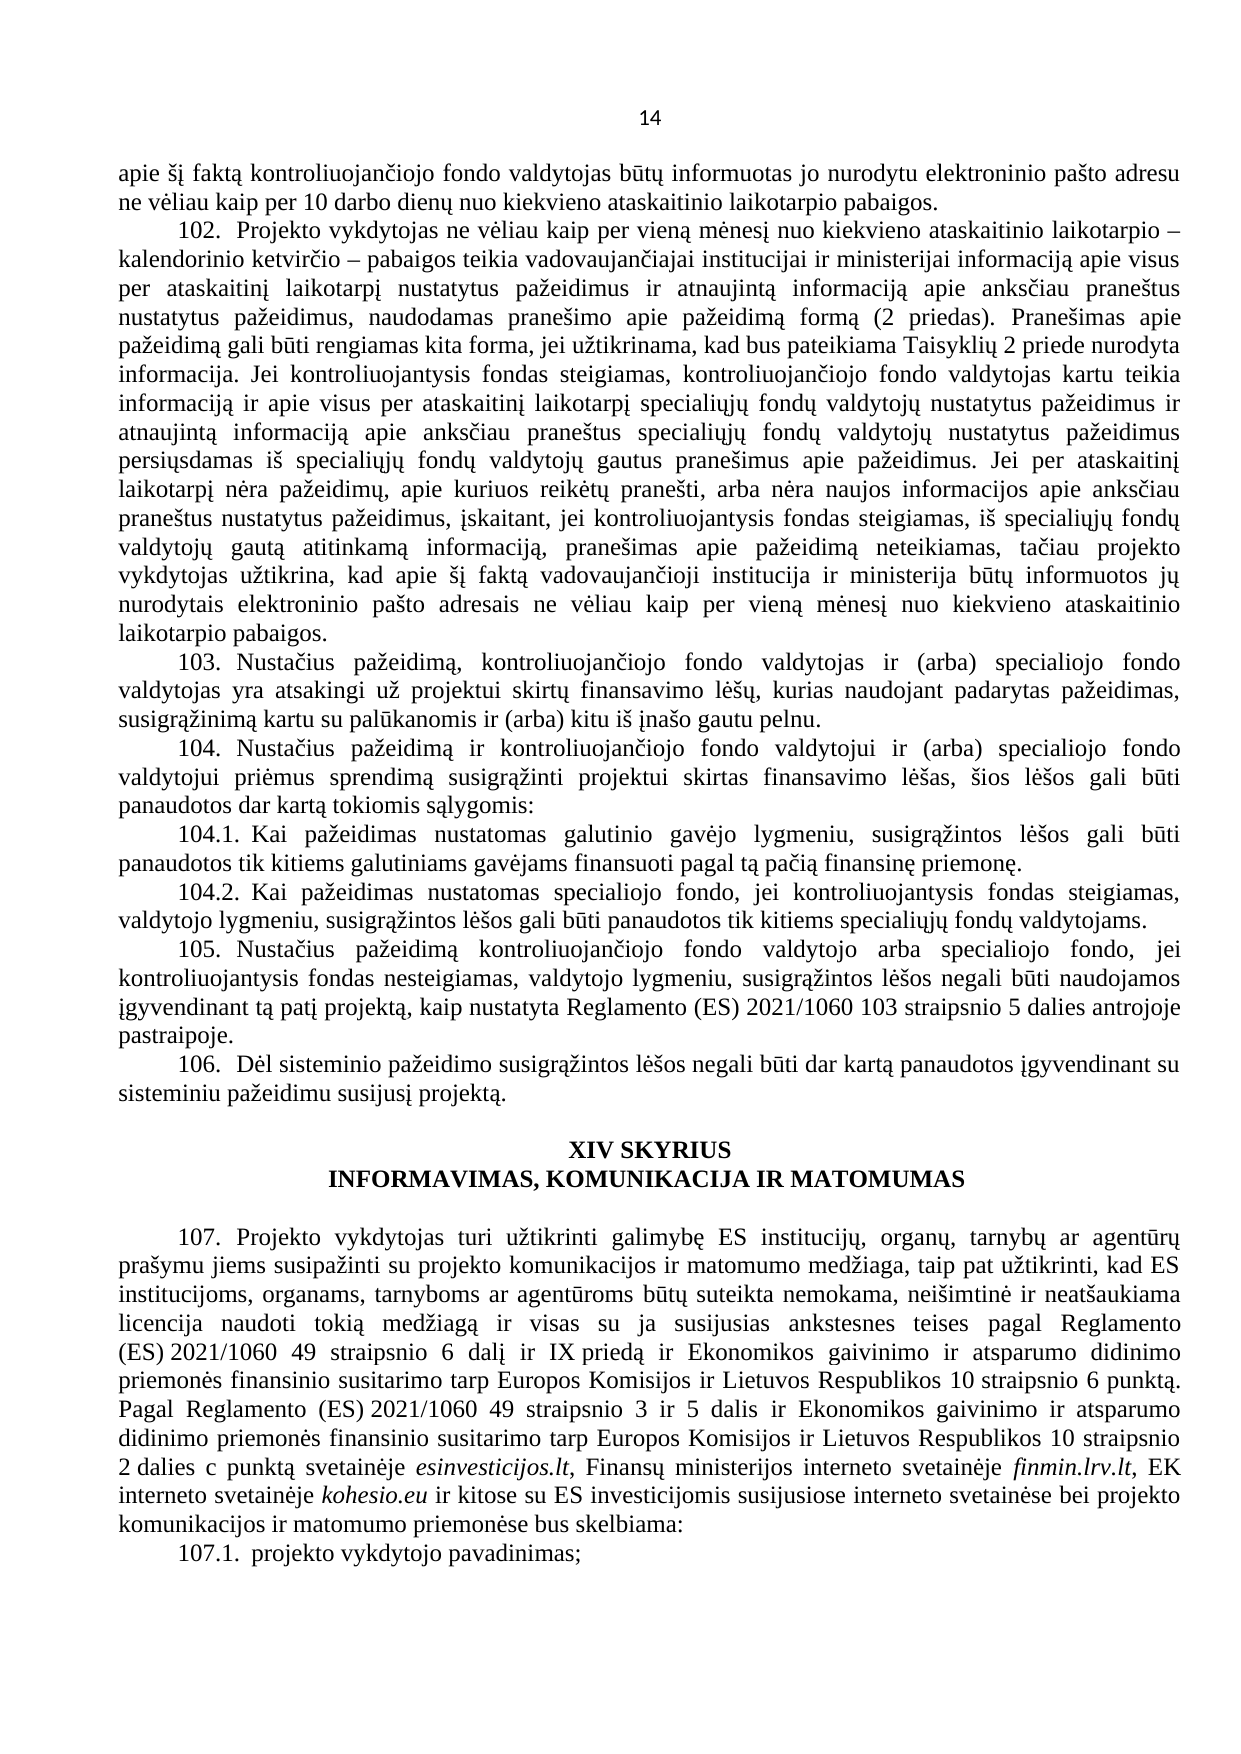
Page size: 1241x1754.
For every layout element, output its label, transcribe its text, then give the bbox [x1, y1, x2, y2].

text 104.1. Kai pažeidimas nustatomas galutinio gavėjo lygmeniu, susigrąžintos lėšos gali būti panaudotos tik kitiems galutiniams gavėjams finansuoti pagal tą pačią finansinę priemonę. [118, 819, 1181, 877]
text INFORMAVIMAS, KOMUNIKACIJA IR MATOMUMAS [118, 1164, 1181, 1193]
text 102. Projekto vykdytojas ne vėliau kaip per vieną mėnesį nuo kiekvieno ataskaitinio laikotarpio – kalendorinio ketvirčio – pabaigos teikia vadovaujančiajai institucijai ir ministerijai informaciją apie visus per ataskaitinį laikotarpį nustatytus pažeidimus ir atnaujintą informaciją apie anksčiau praneštus nustatytus pažeidimus, naudodamas pranešimo apie pažeidimą formą (2 priedas). Pranešimas apie pažeidimą gali būti rengiamas kita forma, jei užtikrinama, kad bus pateikiama Taisyklių 2 priede nurodyta informacija. Jei kontroliuojantysis fondas steigiamas, kontroliuojančiojo fondo valdytojas kartu teikia informaciją ir apie visus per ataskaitinį laikotarpį specialiųjų fondų valdytojų nustatytus pažeidimus ir atnaujintą informaciją apie anksčiau praneštus specialiųjų fondų valdytojų nustatytus pažeidimus persiųsdamas iš specialiųjų fondų valdytojų gautus pranešimus apie pažeidimus. Jei per ataskaitinį laikotarpį nėra pažeidimų, apie kuriuos reikėtų pranešti, arba nėra naujos informacijos apie anksčiau praneštus nustatytus pažeidimus, įskaitant, jei kontroliuojantysis fondas steigiamas, iš specialiųjų fondų valdytojų gautą atitinkamą informaciją, pranešimas apie pažeidimą neteikiamas, tačiau projekto vykdytojas užtikrina, kad apie šį faktą vadovaujančioji institucija ir ministerija būtų informuotos jų nurodytais elektroninio pašto adresais ne vėliau kaip per vieną mėnesį nuo kiekvieno ataskaitinio laikotarpio pabaigos. [118, 215, 1181, 647]
text XIV SKYRIUS [118, 1135, 1181, 1164]
text apie šį faktą kontroliuojančiojo fondo valdytojas būtų informuotas jo nurodytu elektroninio pašto adresu ne vėliau kaip per 10 darbo dienų nuo kiekvieno ataskaitinio laikotarpio pabaigos. [118, 158, 1181, 215]
text 106. Dėl sisteminio pažeidimo susigrąžintos lėšos negali būti dar kartą panaudotos įgyvendinant su sisteminiu pažeidimu susijusį projektą. [118, 1049, 1181, 1107]
text 107.1. projekto vykdytojo pavadinimas; [118, 1538, 1181, 1567]
text 104.2. Kai pažeidimas nustatomas specialiojo fondo, jei kontroliuojantysis fondas steigiamas, valdytojo lygmeniu, susigrąžintos lėšos gali būti panaudotos tik kitiems specialiųjų fondų valdytojams. [118, 877, 1181, 934]
text 103. Nustačius pažeidimą, kontroliuojančiojo fondo valdytojas ir (arba) specialiojo fondo valdytojas yra atsakingi už projektui skirtų finansavimo lėšų, kurias naudojant padarytas pažeidimas, susigrąžinimą kartu su palūkanomis ir (arba) kitu iš įnašo gautu pelnu. [118, 647, 1181, 733]
text 104. Nustačius pažeidimą ir kontroliuojančiojo fondo valdytojui ir (arba) specialiojo fondo valdytojui priėmus sprendimą susigrąžinti projektui skirtas finansavimo lėšas, šios lėšos gali būti panaudotos dar kartą tokiomis sąlygomis: [118, 733, 1181, 819]
text 107. Projekto vykdytojas turi užtikrinti galimybę ES institucijų, organų, tarnybų ar agentūrų prašymu jiems susipažinti su projekto komunikacijos ir matomumo medžiaga, taip pat užtikrinti, kad ES institucijoms, organams, tarnyboms ar agentūroms būtų suteikta nemokama, neišimtinė ir neatšaukiama licencija naudoti tokią medžiagą ir visas su ja susijusias ankstesnes teises pagal Reglamento (ES) 2021/1060 49 straipsnio 6 dalį ir IX priedą ir Ekonomikos gaivinimo ir atsparumo didinimo priemonės finansinio susitarimo tarp Europos Komisijos ir Lietuvos Respublikos 10 straipsnio 6 punktą. Pagal Reglamento (ES) 2021/1060 49 straipsnio 3 ir 5 dalis ir Ekonomikos gaivinimo ir atsparumo didinimo priemonės finansinio susitarimo tarp Europos Komisijos ir Lietuvos Respublikos 10 straipsnio 2 dalies c punktą svetainėje esinvesticijos.lt, Finansų ministerijos interneto svetainėje finmin.lrv.lt, EK interneto svetainėje kohesio.eu ir kitose su ES investicijomis susijusiose interneto svetainėse bei projekto komunikacijos ir matomumo priemonėse bus skelbiama: [118, 1222, 1181, 1538]
text 105. Nustačius pažeidimą kontroliuojančiojo fondo valdytojo arba specialiojo fondo, jei kontroliuojantysis fondas nesteigiamas, valdytojo lygmeniu, susigrąžintos lėšos negali būti naudojamos įgyvendinant tą patį projektą, kaip nustatyta Reglamento (ES) 2021/1060 103 straipsnio 5 dalies antrojoje pastraipoje. [118, 934, 1181, 1049]
